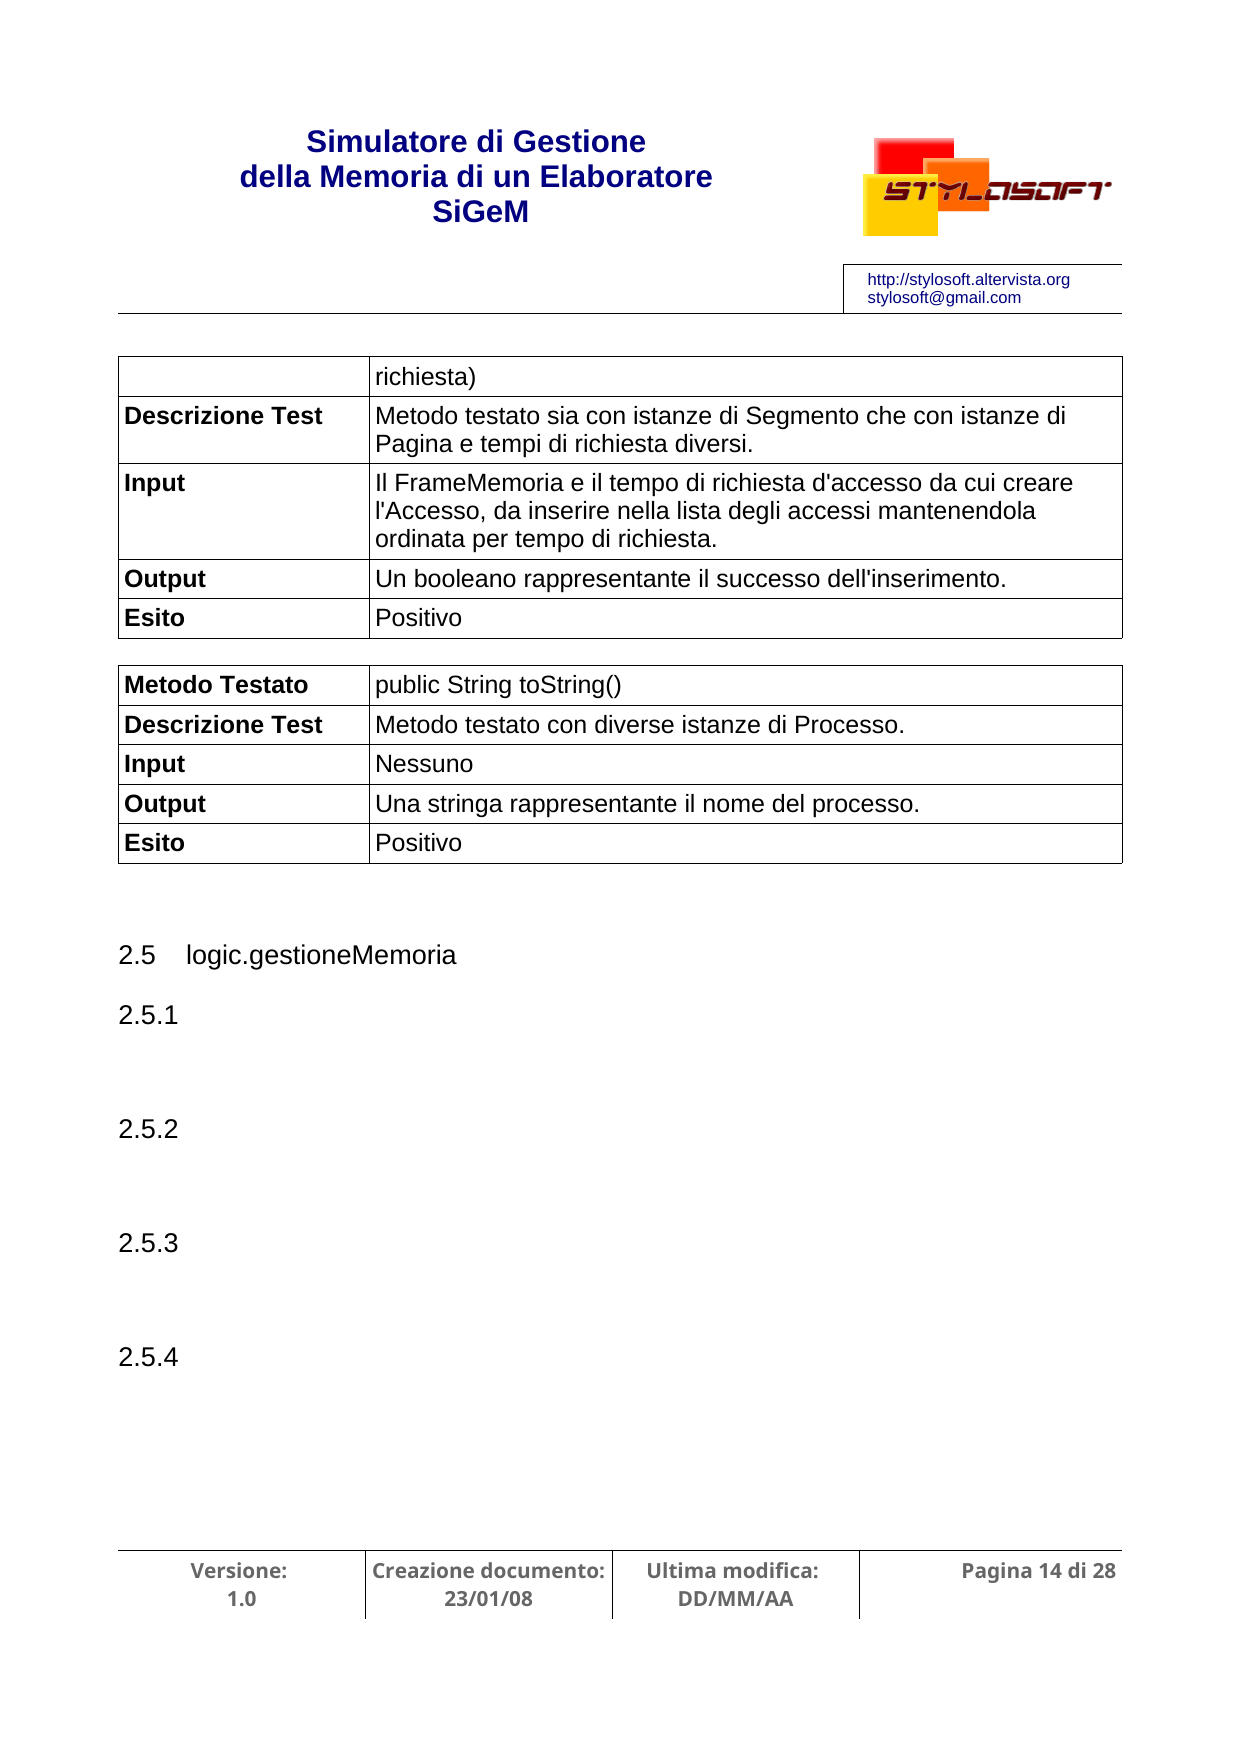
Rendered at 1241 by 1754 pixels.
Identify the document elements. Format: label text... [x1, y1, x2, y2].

table_cell Un booleano rappresentante il successo dell'inserimento. [370, 560, 1122, 598]
table_cell Descrizione Test [119, 706, 369, 744]
table_header public String toString() [370, 666, 1122, 705]
table_cell Il FrameMemoria e il tempo di richiesta d'accesso da cui creare l'Accesso, da inserire nella lista degli accessi mantenendola ordinata per tempo di richiesta. [370, 464, 1122, 559]
table_header richiesta) [370, 357, 1122, 396]
table_cell Positivo [370, 599, 1122, 638]
picture [848, 123, 1117, 247]
table_cell Output [119, 785, 369, 823]
table_cell Input [119, 464, 369, 559]
table_cell Input [119, 745, 369, 784]
table_cell Output [119, 560, 369, 598]
subtitle logic.gestioneMemoria [118, 940, 1122, 971]
table_header [119, 357, 369, 396]
table_cell Metodo testato sia con istanze di Segmento che con istanze di Pagina e tempi di richiesta diversi. [370, 397, 1122, 463]
table_cell Positivo [370, 824, 1122, 863]
table_cell Nessuno [370, 745, 1122, 784]
table_header Metodo Testato [119, 666, 369, 705]
table_cell Una stringa rappresentante il nome del processo. [370, 785, 1122, 823]
table_cell Esito [119, 824, 369, 863]
table_cell Esito [119, 599, 369, 638]
table_cell Descrizione Test [119, 397, 369, 463]
table_cell Metodo testato con diverse istanze di Processo. [370, 706, 1122, 744]
